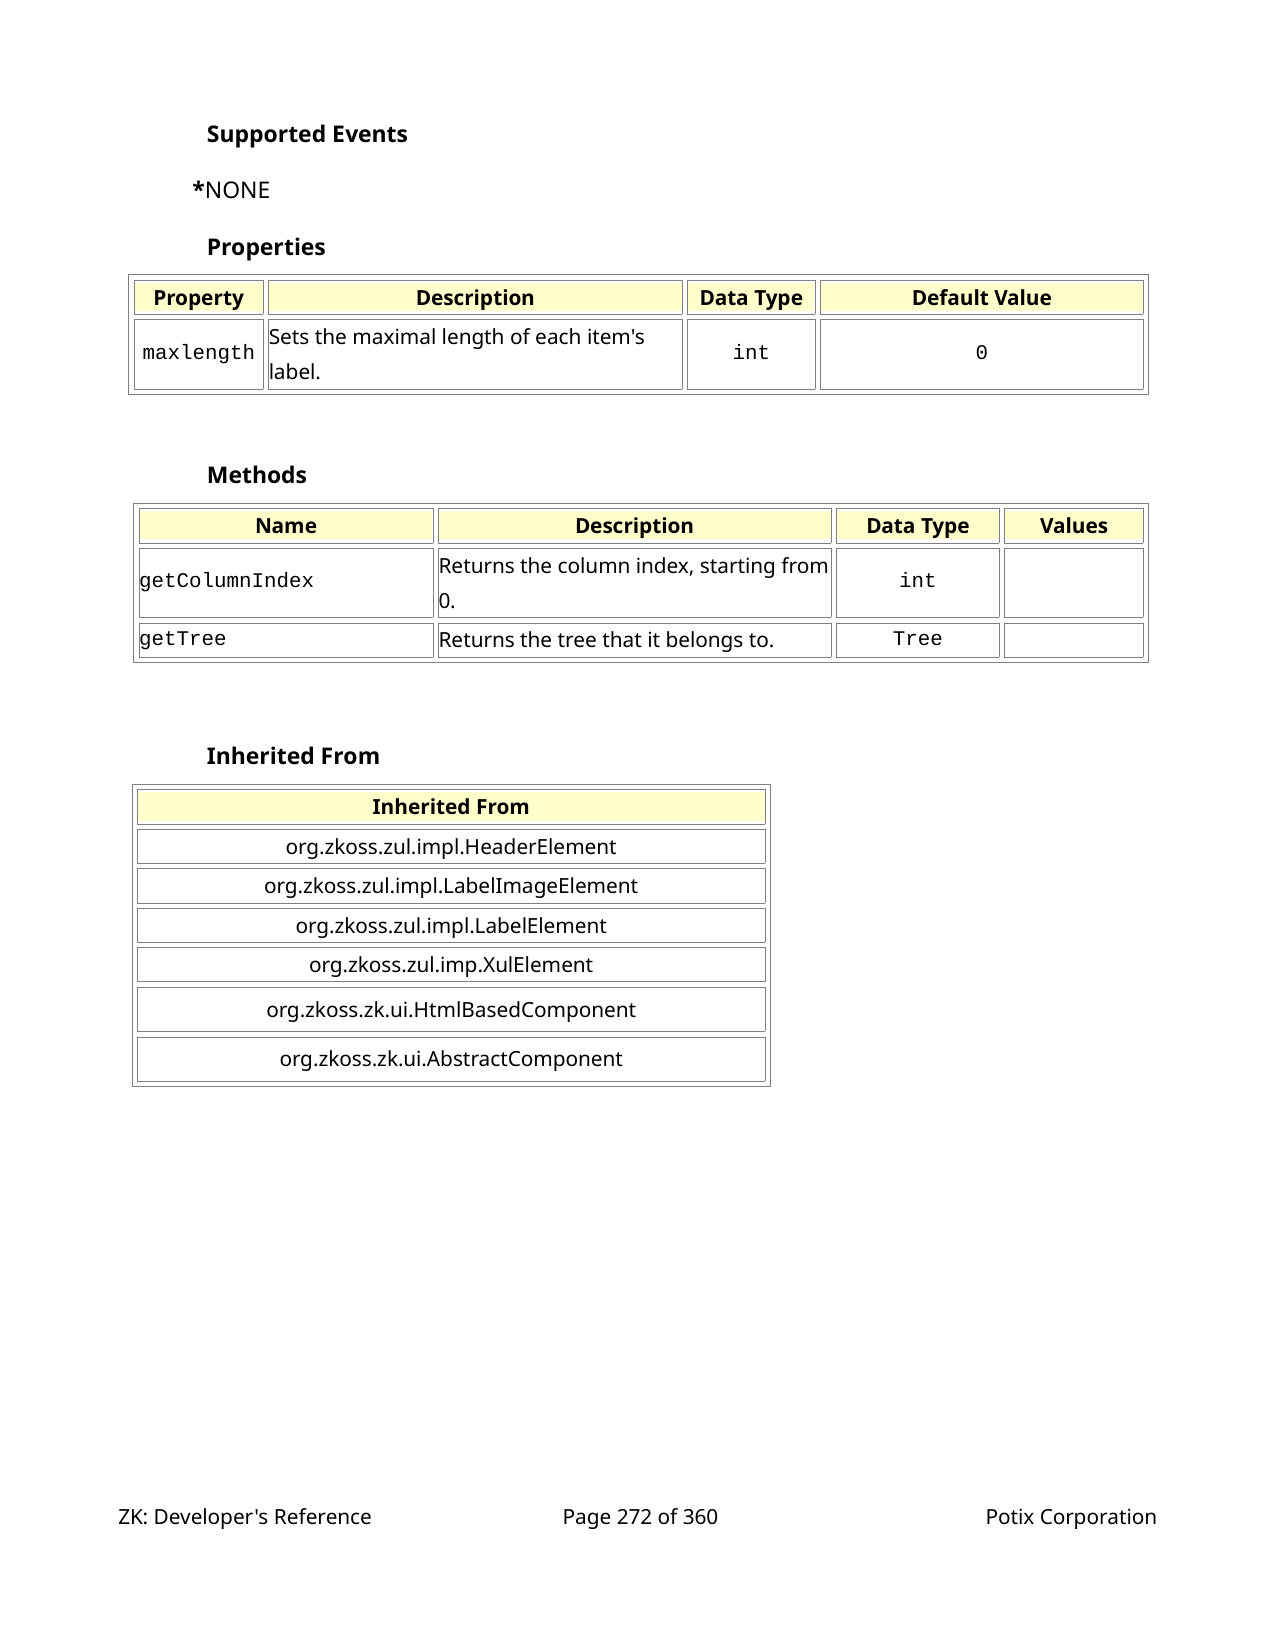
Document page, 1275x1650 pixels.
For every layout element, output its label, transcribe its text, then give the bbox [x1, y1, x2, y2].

table_cell org.zkoss.zul.impl.LabelImageElement [134, 863, 768, 902]
table_cell Returns the tree that it belongs to. [435, 617, 833, 657]
text *NONE [118, 174, 1157, 206]
table_cell org.zkoss.zk.ui.HtmlBasedComponent [134, 981, 768, 1031]
table_cell [1005, 624, 1143, 657]
table_header Data Type [834, 504, 1002, 542]
table_cell int [834, 543, 1002, 617]
table_cell org.zkoss.zul.impl.HeaderElement [134, 824, 768, 863]
table_cell org.zkoss.zul.imp.XulElement [134, 942, 768, 981]
table_cell [1005, 549, 1143, 617]
table_cell [1002, 543, 1146, 617]
table_header Description [266, 275, 685, 314]
table_cell [1002, 617, 1146, 657]
table_cell org.zkoss.zk.ui.AbstractComponent [134, 1031, 768, 1081]
table_header Data Type [685, 275, 817, 314]
subtitle Methods [207, 459, 1157, 490]
table_cell Tree [834, 617, 1002, 657]
table_cell maxlength [131, 314, 266, 388]
table_cell org.zkoss.zul.impl.LabelElement [134, 903, 768, 942]
table_cell Returns the column index, starting from 0. [435, 543, 833, 617]
table_header Description [435, 504, 833, 542]
table_cell getTree [136, 617, 435, 657]
subtitle Properties [207, 231, 1157, 262]
table_cell Sets the maximal length of each item's label. [266, 314, 685, 388]
table_header Name [136, 504, 435, 542]
table_cell int [685, 314, 817, 388]
table_header Inherited From [134, 785, 768, 823]
table_cell getColumnIndex [136, 543, 435, 617]
table_header Property [131, 275, 266, 314]
table_header Default Value [818, 275, 1146, 314]
table_header Values [1002, 504, 1146, 542]
subtitle Supported Events [207, 118, 1157, 149]
table_cell 0 [818, 314, 1146, 388]
subtitle Inherited From [207, 740, 1157, 771]
